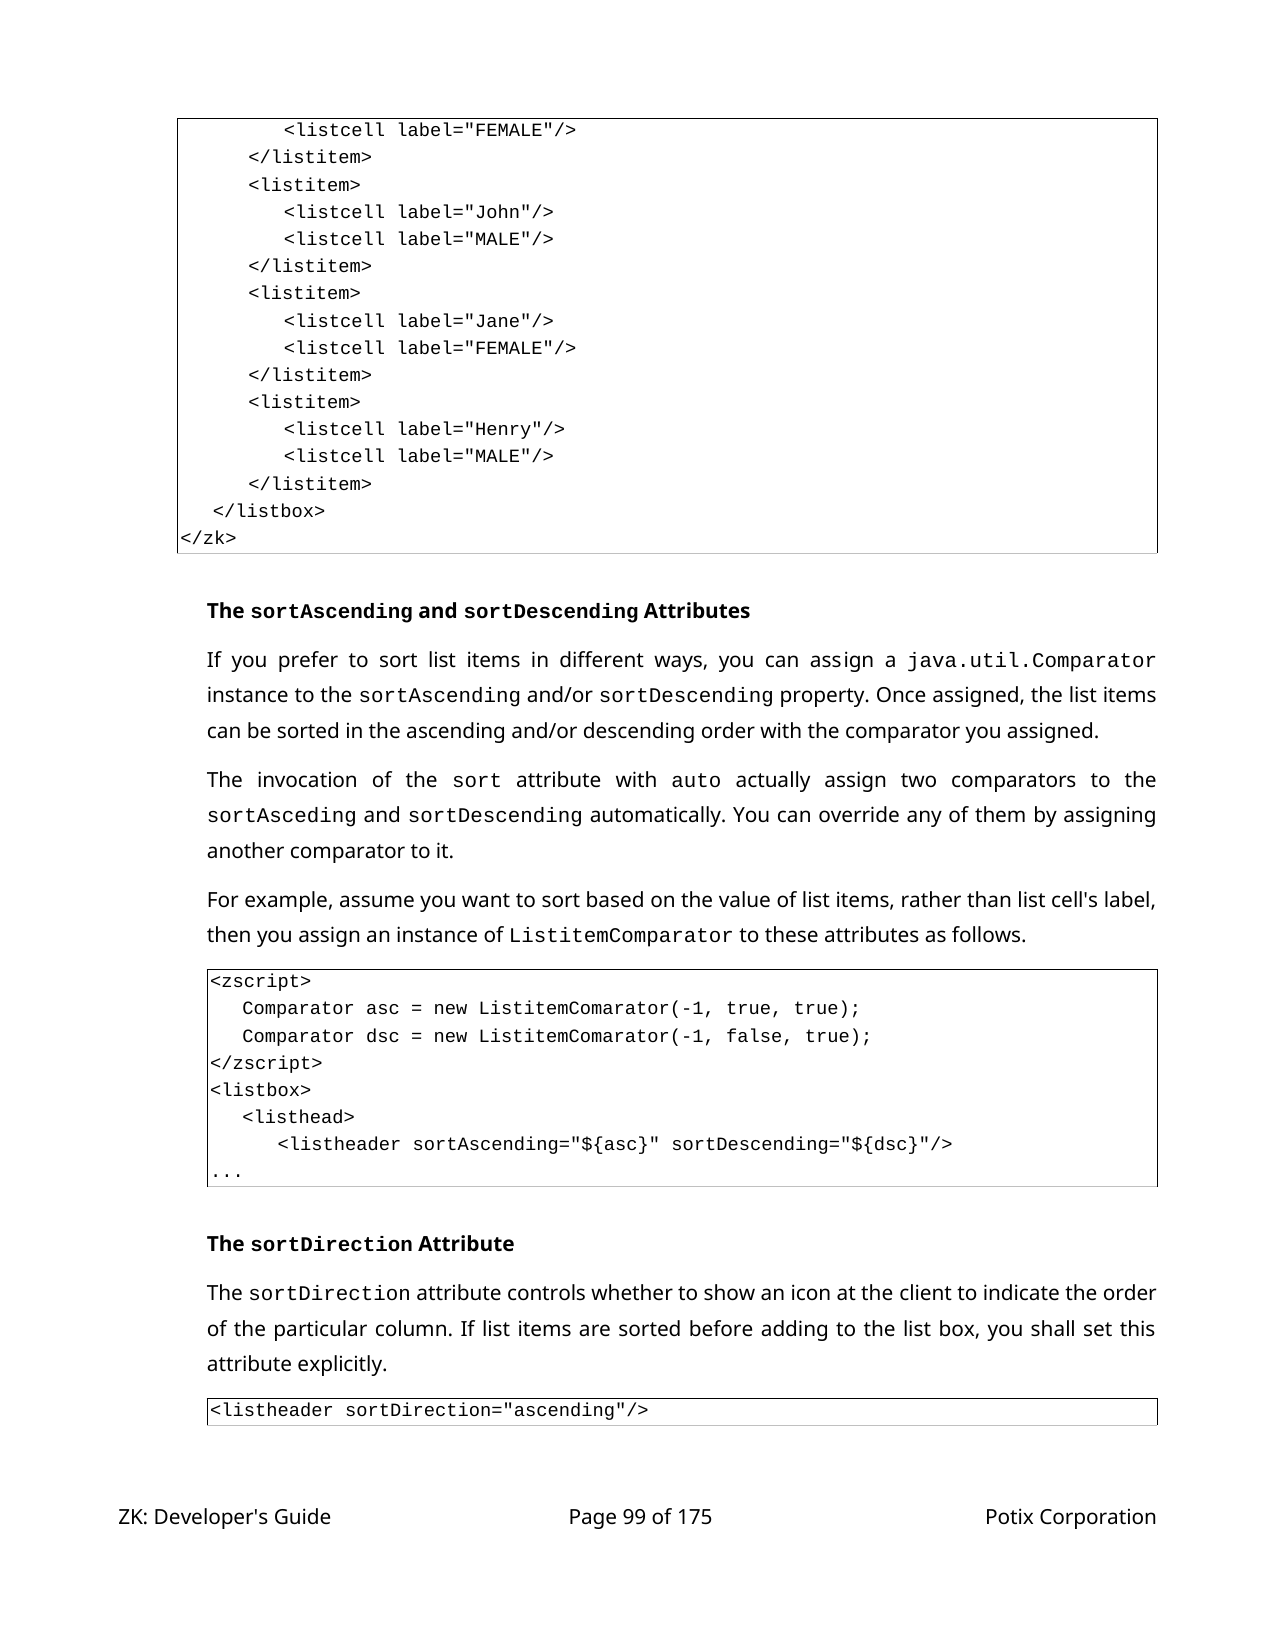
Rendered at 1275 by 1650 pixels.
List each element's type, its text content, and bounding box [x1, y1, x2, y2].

text <listcell label="FEMALE"/> [178, 336, 1157, 360]
text Comparator asc = new ListitemComarator(-1, true, true); [208, 996, 1157, 1021]
text </zk> [178, 526, 1157, 553]
text <zscript> [208, 970, 1157, 993]
text <listbox> [208, 1078, 1157, 1102]
text If you prefer to sort list items in different ways, you can assign a java.util.Comparator instance to the sortAscending and/or sortDescending property. Once assigned, the list items can be sorted in the ascending and/or descending order with the comparator you assigned. [207, 645, 1157, 744]
text The sortDirection attribute controls whether to show an icon at the client to indicate the order of the particular column. If list items are sorted before adding to the list box, you shall set this attribute explicitly. [207, 1278, 1157, 1377]
subtitle The sortDirection Attribute [207, 1229, 1157, 1258]
text <listcell label="John"/> [178, 200, 1157, 224]
text <listcell label="MALE"/> [178, 227, 1157, 251]
text The invocation of the sort attribute with auto actually assign two comparators to the sortAsceding and sortDescending automatically. You can override any of them by assigning another comparator to it. [207, 765, 1157, 864]
text ... [208, 1159, 1157, 1186]
text </listbox> [178, 499, 1157, 523]
text <listcell label="FEMALE"/> [178, 119, 1157, 142]
text </zscript> [208, 1051, 1157, 1075]
text <listitem> [178, 390, 1157, 414]
text </listitem> [178, 363, 1157, 387]
text <listitem> [178, 281, 1157, 306]
text Comparator dsc = new ListitemComarator(-1, false, true); [208, 1023, 1157, 1048]
text </listitem> [178, 145, 1157, 169]
text <listcell label="Henry"/> [178, 417, 1157, 441]
text <listheader sortDirection="ascending"/> [208, 1399, 1157, 1425]
subtitle The sortAscending and sortDescending Attributes [207, 596, 1157, 624]
text </listitem> [178, 254, 1157, 278]
text <listitem> [178, 172, 1157, 197]
text <listhead> [208, 1105, 1157, 1129]
text For example, assume you want to sort based on the value of list items, rather than list cell's label, then you assign an instance of ListitemComparator to these attributes as follows. [207, 885, 1157, 948]
text <listcell label="Jane"/> [178, 308, 1157, 333]
text </listitem> [178, 472, 1157, 496]
text <listcell label="MALE"/> [178, 444, 1157, 469]
text <listheader sortAscending="${asc}" sortDescending="${dsc}"/> [208, 1132, 1157, 1156]
